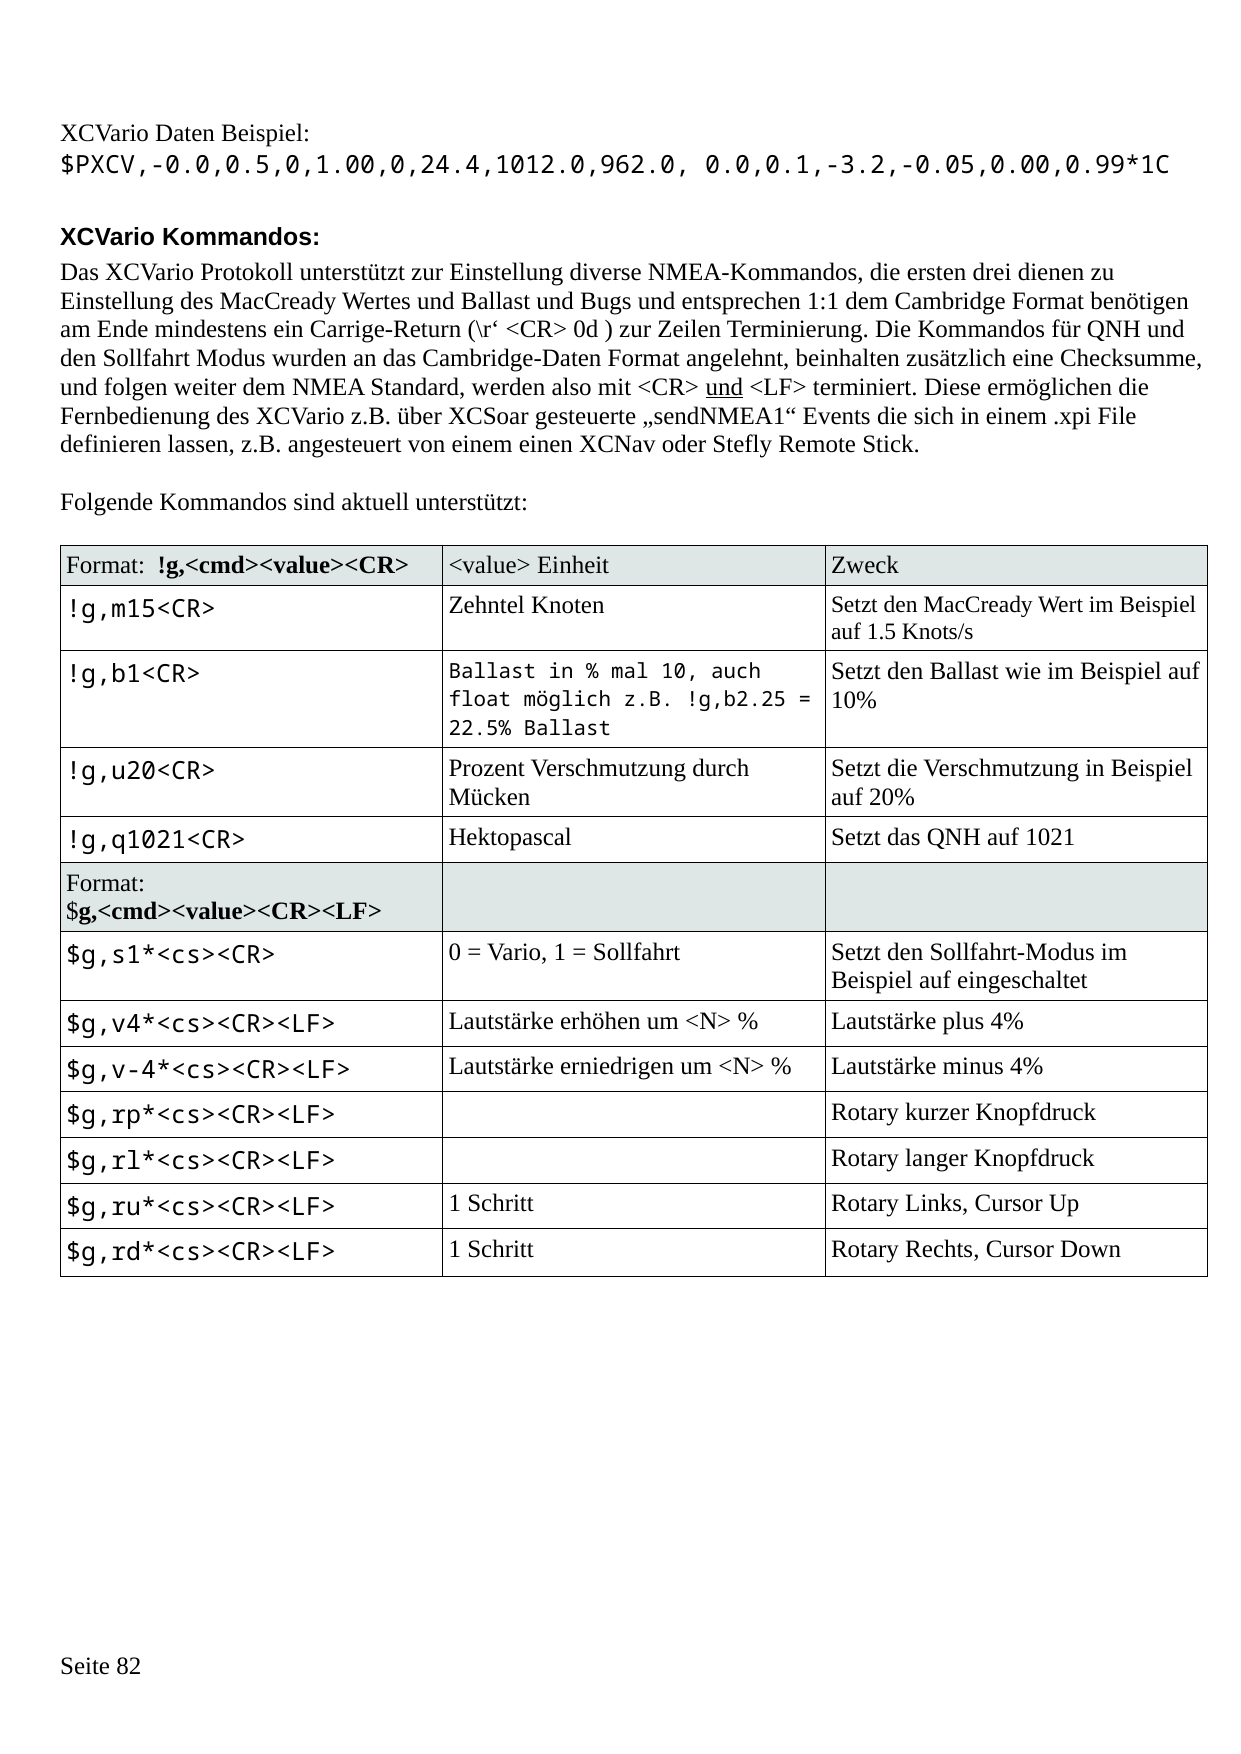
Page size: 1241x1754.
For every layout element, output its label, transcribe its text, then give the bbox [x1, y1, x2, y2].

table_cell Lautstärke plus 4% [826, 1001, 1207, 1046]
table_cell Setzt den Ballast wie im Beispiel auf 10% [826, 651, 1207, 747]
table_cell Hektopascal [443, 817, 825, 862]
table_cell 0 = Vario, 1 = Sollfahrt [443, 932, 825, 1000]
table_cell [443, 1138, 825, 1182]
table_cell Setzt den Sollfahrt-Modus im Beispiel auf eingeschaltet [826, 932, 1207, 1000]
table_cell $g,s1*<cs><CR> [61, 932, 442, 1000]
table_cell Lautstärke erhöhen um <N> % [443, 1001, 825, 1046]
table_cell Rotary kurzer Knopfdruck [826, 1092, 1207, 1137]
table_cell Lautstärke minus 4% [826, 1047, 1207, 1091]
table_cell $g,rp*<cs><CR><LF> [61, 1092, 442, 1137]
text $PXCV,-0.0,0.5,0,1.00,0,24.4,1012.0,962.0, 0.0,0.1,-3.2,-0.05,0.00,0.99*1C [60, 147, 1207, 181]
table_cell Setzt die Verschmutzung in Beispiel auf 20% [826, 748, 1207, 816]
table_cell Rotary Links, Cursor Up [826, 1184, 1207, 1228]
table_cell Prozent Verschmutzung durch Mücken [443, 748, 825, 816]
table_cell Zehntel Knoten [443, 586, 825, 650]
table_cell Lautstärke erniedrigen um <N> % [443, 1047, 825, 1091]
table_cell $g,v4*<cs><CR><LF> [61, 1001, 442, 1046]
table_cell Format: $g,<cmd><value><CR><LF> [61, 863, 442, 931]
table_cell Ballast in % mal 10, auch float möglich z.B. !g,b2.25 = 22.5% Ballast [443, 651, 825, 747]
table_cell !g,q1021<CR> [61, 817, 442, 862]
table_cell 1 Schritt [443, 1184, 825, 1228]
table_header Format: !g,<cmd><value><CR> [61, 546, 442, 585]
text XCVario Daten Beispiel: [60, 118, 1207, 147]
table_cell Setzt das QNH auf 1021 [826, 817, 1207, 862]
table_cell !g,m15<CR> [61, 586, 442, 650]
table_cell $g,rl*<cs><CR><LF> [61, 1138, 442, 1182]
table_cell $g,rd*<cs><CR><LF> [61, 1229, 442, 1276]
table_cell [443, 1092, 825, 1137]
table_cell !g,b1<CR> [61, 651, 442, 747]
table_cell 1 Schritt [443, 1229, 825, 1276]
text Folgende Kommandos sind aktuell unterstützt: [60, 487, 1207, 516]
table_cell [826, 863, 1207, 931]
subtitle XCVario Kommandos: [60, 222, 1207, 251]
table_cell Rotary Rechts, Cursor Down [826, 1229, 1207, 1276]
table_cell $g,ru*<cs><CR><LF> [61, 1184, 442, 1228]
text Das XCVario Protokoll unterstützt zur Einstellung diverse NMEA-Kommandos, die ersten drei dienen zu Einstellung des MacCready Wertes und Ballast und Bugs und entsprechen 1:1 dem Cambridge Format benötigen am Ende mindestens ein Carrige-Return (\r‘ <CR> 0d ) zur Zeilen Terminierung. Die Kommandos für QNH und den Sollfahrt Modus wurden an das Cambridge-Daten Format angelehnt, beinhalten zusätzlich eine Checksumme, und folgen weiter dem NMEA Standard, werden also mit <CR> und <LF> terminiert. Diese ermöglichen die Fernbedienung des XCVario z.B. über XCSoar gesteuerte „sendNMEA1“ Events die sich in einem .xpi File definieren lassen, z.B. angesteuert von einem einen XCNav oder Stefly Remote Stick. [60, 257, 1207, 458]
table_cell Setzt den MacCready Wert im Beispiel auf 1.5 Knots/s [826, 586, 1207, 650]
table_cell Rotary langer Knopfdruck [826, 1138, 1207, 1182]
table_header Zweck [826, 546, 1207, 585]
table_cell [443, 863, 825, 931]
table_cell $g,v-4*<cs><CR><LF> [61, 1047, 442, 1091]
table_cell !g,u20<CR> [61, 748, 442, 816]
table_header <value> Einheit [443, 546, 825, 585]
